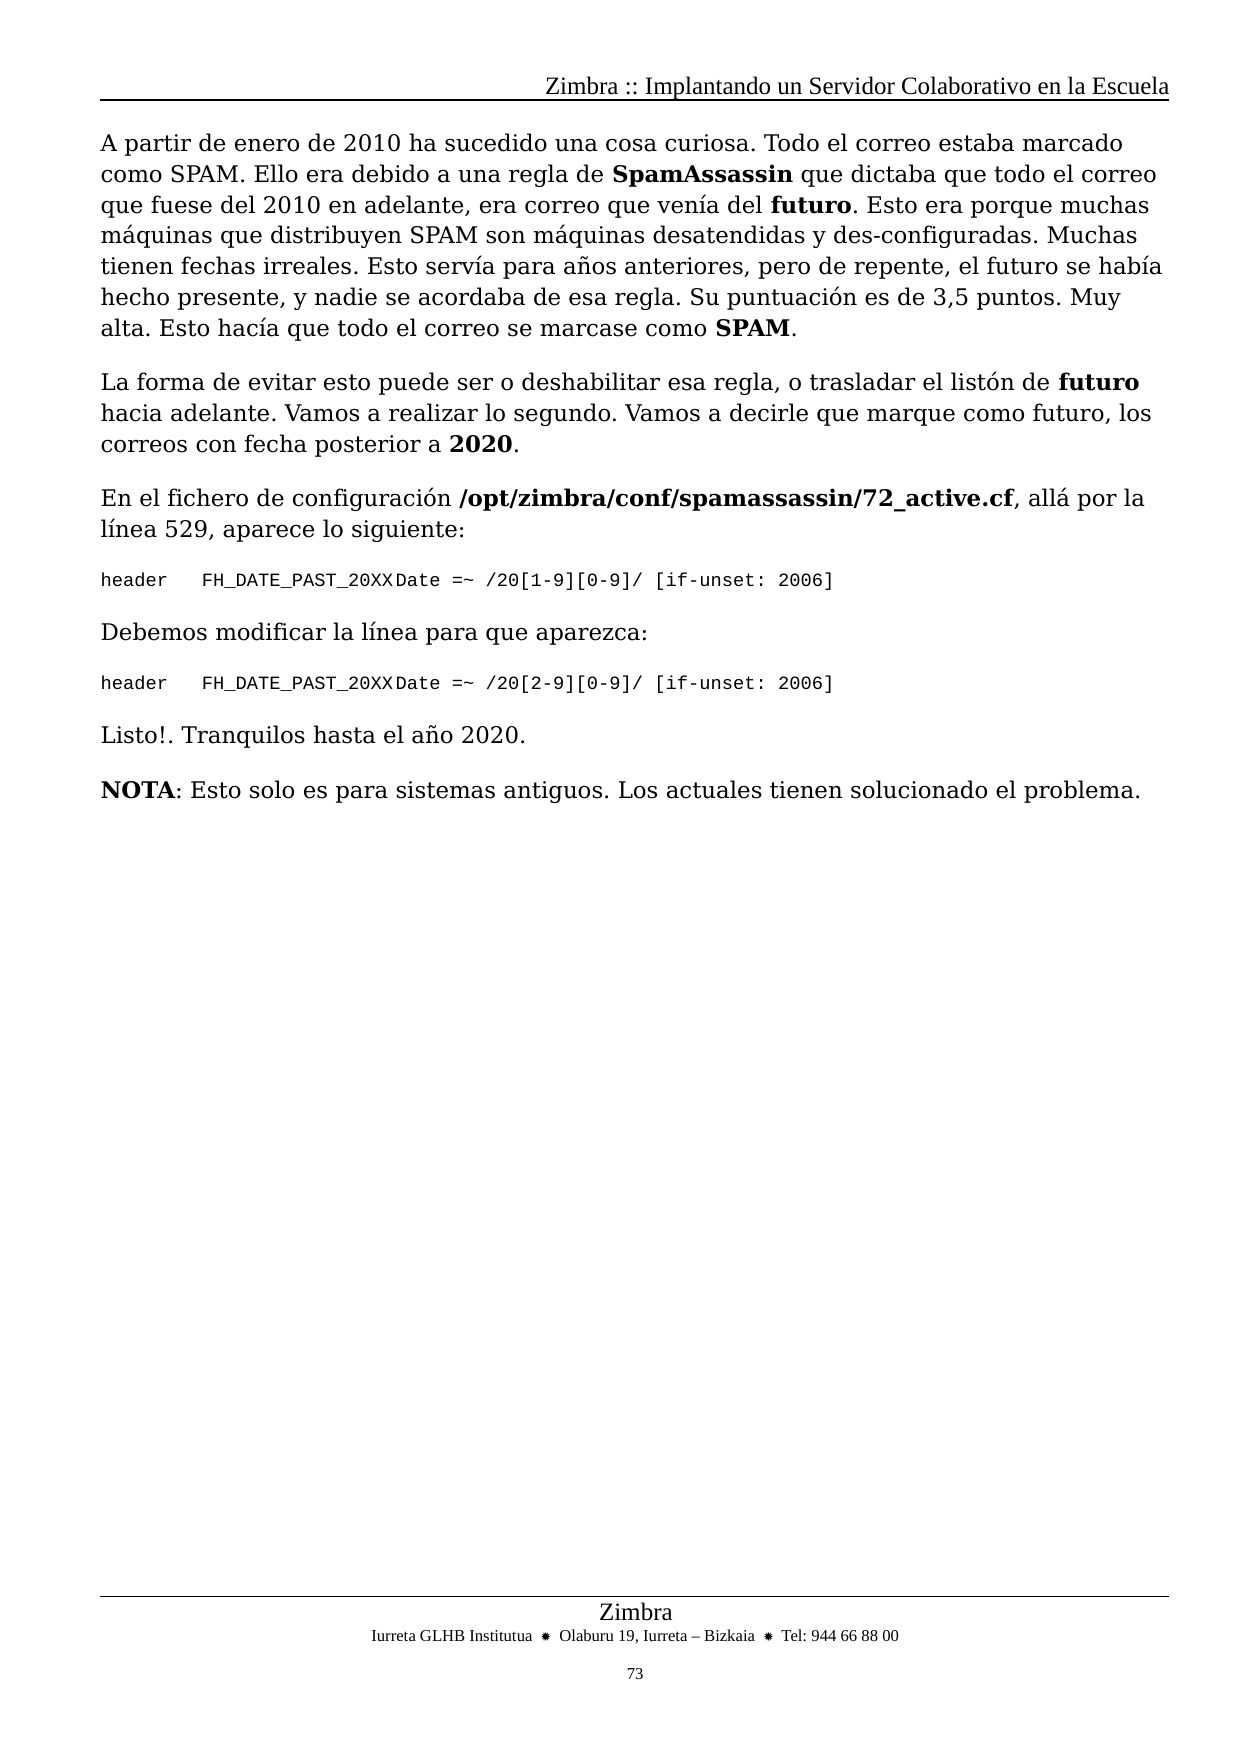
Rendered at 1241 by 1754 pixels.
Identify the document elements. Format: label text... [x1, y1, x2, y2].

text Listo!. Tranquilos hasta el año 2020. [100, 722, 1169, 749]
text La forma de evitar esto puede ser o deshabilitar esa regla, o trasladar el listón de futuro hacia adelante. Vamos a realizar lo segundo. Vamos a decirle que marque como futuro, los correos con fecha posterior a 2020. [100, 369, 1169, 458]
text En el fichero de configuración /opt/zimbra/conf/spamassassin/72_active.cf, allá por la línea 529, aparece lo siguiente: [100, 485, 1169, 543]
text header FH_DATE_PAST_20XX Date =~ /20[1-9][0-9]/ [if-unset: 2006] [100, 571, 1169, 592]
text NOTA: Esto solo es para sistemas antiguos. Los actuales tienen solucionado el problema. [100, 776, 1169, 803]
text header FH_DATE_PAST_20XX Date =~ /20[2-9][0-9]/ [if-unset: 2006] [100, 674, 1169, 695]
text Debemos modificar la línea para que aparezca: [100, 619, 1169, 646]
text A partir de enero de 2010 ha sucedido una cosa curiosa. Todo el correo estaba marcado como SPAM. Ello era debido a una regla de SpamAssassin que dictaba que todo el correo que fuese del 2010 en adelante, era correo que venía del futuro. Esto era porque muchas máquinas que distribuyen SPAM son máquinas desatendidas y des-configuradas. Muchas tienen fechas irreales. Esto servía para años anteriores, pero de repente, el futuro se había hecho presente, y nadie se acordaba de esa regla. Su puntuación es de 3,5 puntos. Muy alta. Esto hacía que todo el correo se marcase como SPAM. [100, 130, 1169, 341]
